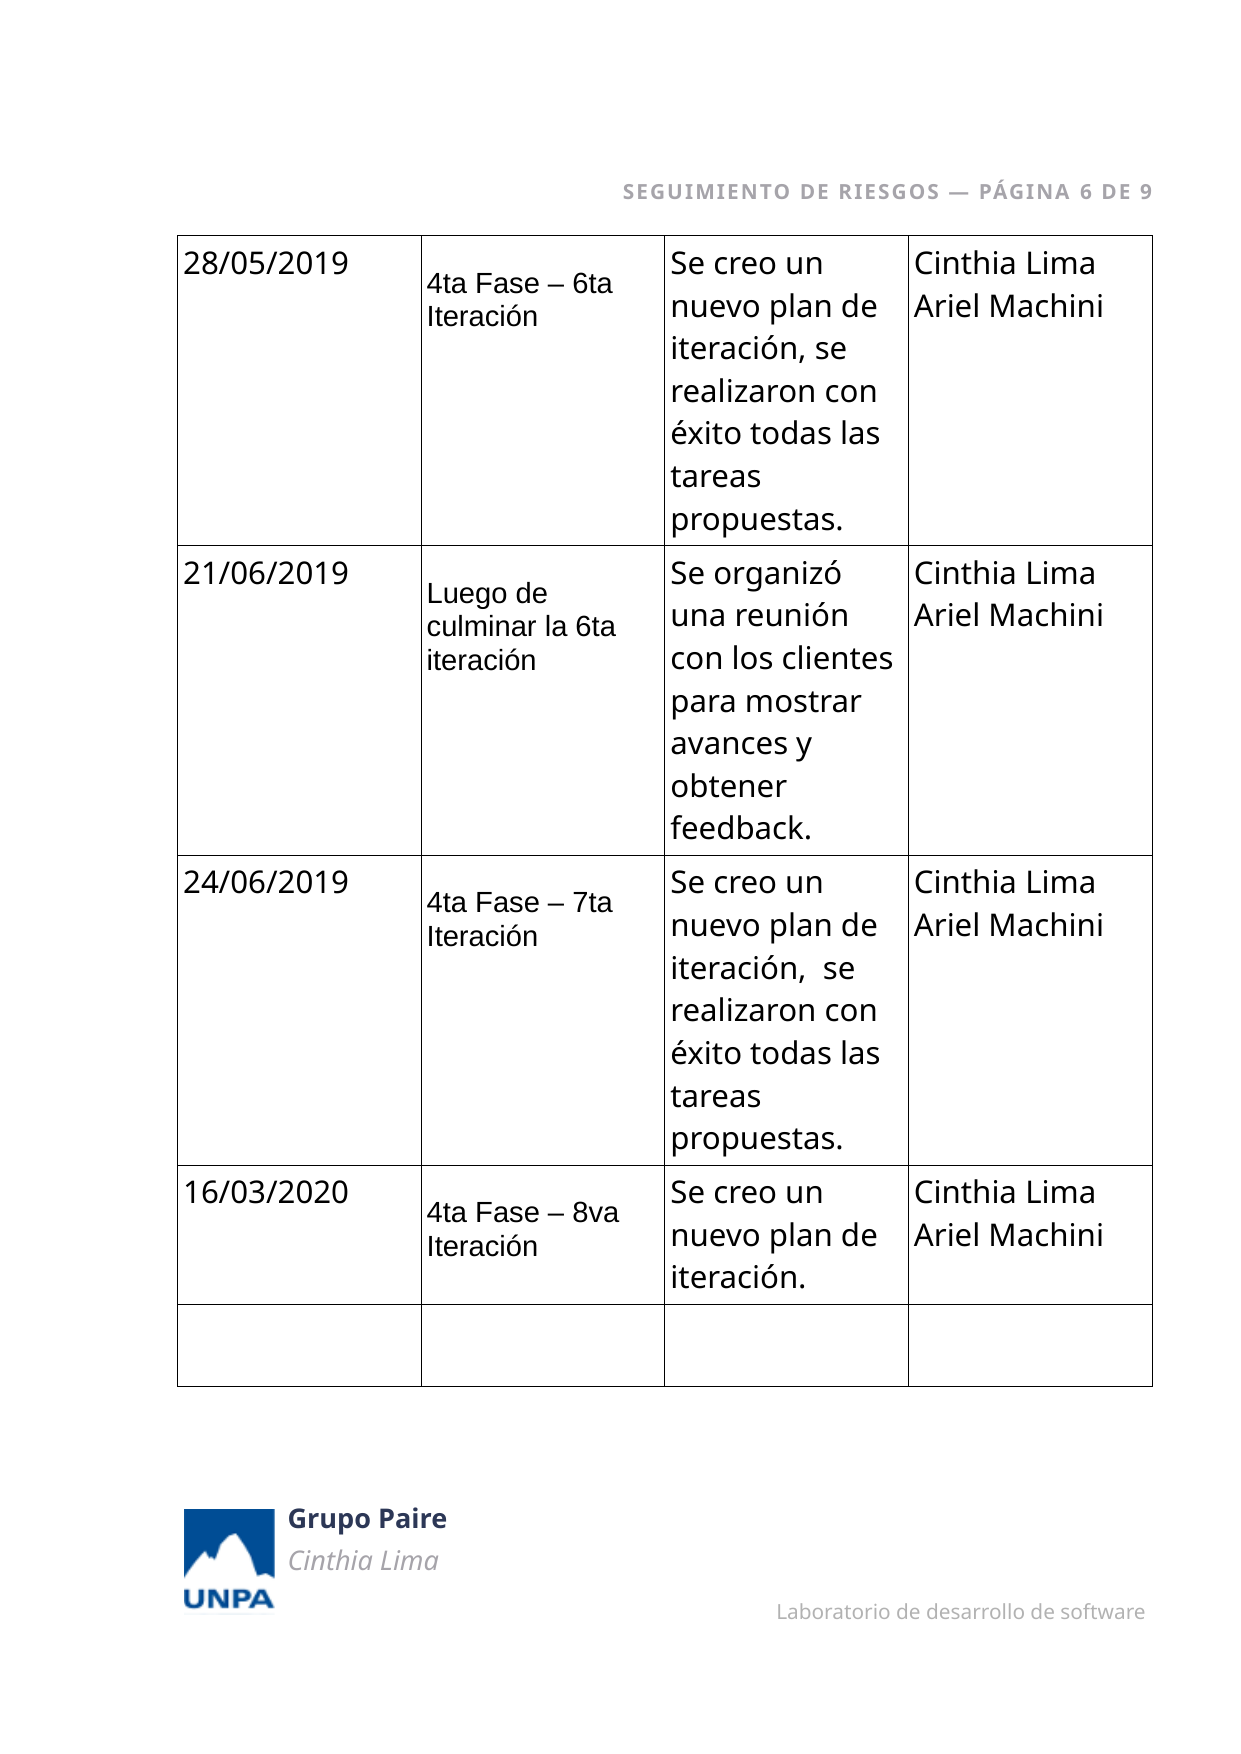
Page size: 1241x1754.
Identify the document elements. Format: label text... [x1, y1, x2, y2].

table_cell 24/06/2019 [178, 856, 421, 1164]
table_cell 28/05/2019 [178, 236, 421, 545]
table_cell 4ta Fase – 7ta Iteración [422, 856, 664, 1164]
table_cell 16/03/2020 [178, 1166, 421, 1304]
table_cell Cinthia Lima Ariel Machini [909, 1166, 1152, 1304]
table_cell Cinthia Lima Ariel Machini [909, 546, 1152, 855]
table_cell Cinthia Lima Ariel Machini [909, 236, 1152, 545]
table_cell Se organizó una reunión con los clientes para mostrar avances y obtener feedback. [665, 546, 908, 855]
table_cell Cinthia Lima Ariel Machini [909, 856, 1152, 1164]
picture [184, 1509, 275, 1615]
table_cell Se creo un nuevo plan de iteración, se realizaron con éxito todas las tareas propuestas. [665, 856, 908, 1164]
table_cell [665, 1305, 908, 1386]
table_cell 4ta Fase – 6ta Iteración [422, 236, 664, 545]
table_cell [909, 1305, 1152, 1386]
table_cell Se creo un nuevo plan de iteración, se realizaron con éxito todas las tareas propuestas. [665, 236, 908, 545]
table_cell 4ta Fase – 8va Iteración [422, 1166, 664, 1304]
table_cell Luego de culminar la 6ta iteración [422, 546, 664, 855]
table_cell Se creo un nuevo plan de iteración. [665, 1166, 908, 1304]
table_cell [422, 1305, 664, 1386]
table_cell [178, 1305, 421, 1386]
table_cell 21/06/2019 [178, 546, 421, 855]
